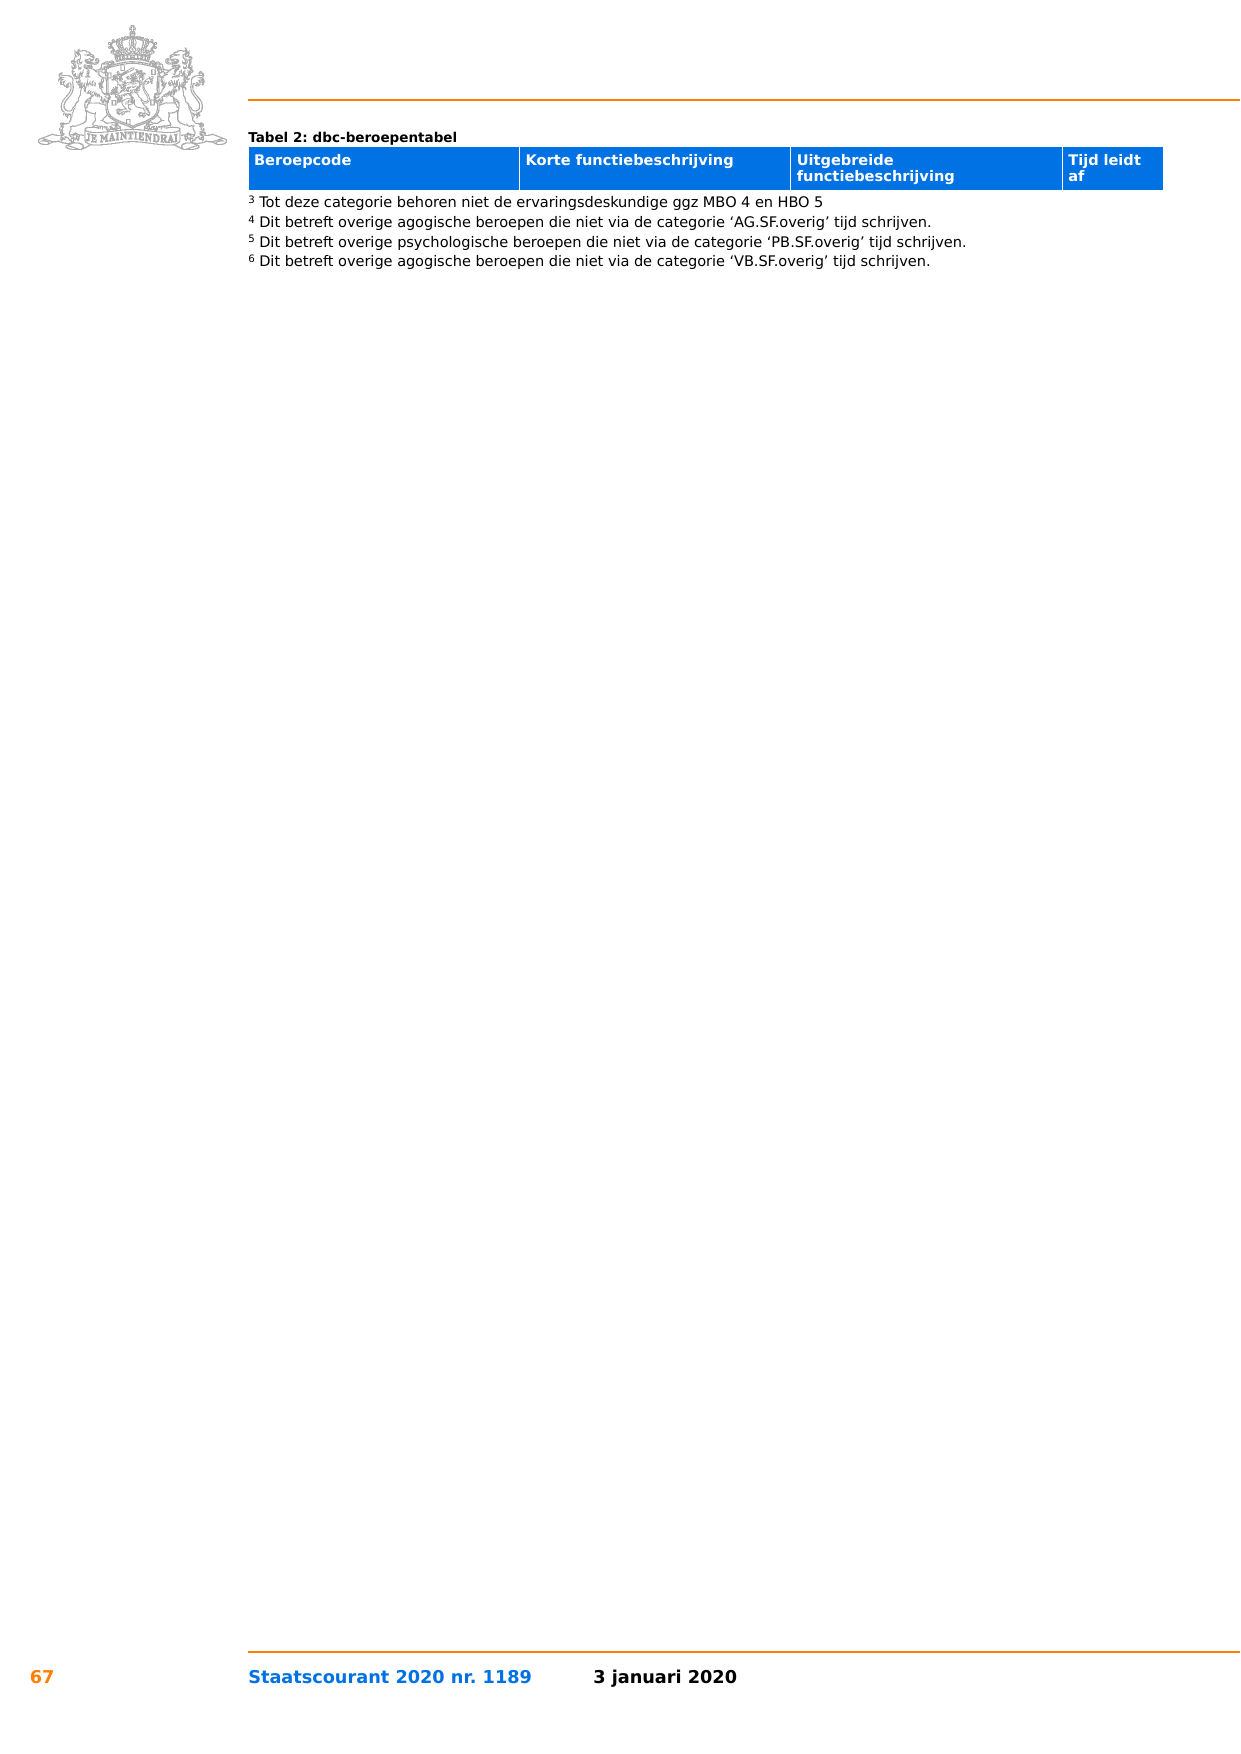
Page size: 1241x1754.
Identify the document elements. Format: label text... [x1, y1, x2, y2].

table_cell Beroepcode [249, 147, 519, 190]
table_cell 3 Tot deze categorie behoren niet de ervaringsdeskundige ggz MBO 4 en HBO 5 4 Dit betreft overige agogische beroepen die niet via de categorie ‘AG.SF.overig’ tijd schrijven. 5 Dit betreft overige psychologische beroepen die niet via de categorie ‘PB.SF.overig’ tijd schrijven. 6 Dit betreft overige agogische beroepen die niet via de categorie ‘VB.SF.overig’ tijd schrijven. [248, 191, 1163, 270]
table_header Tabel 2: dbc-beroepentabel [248, 130, 1163, 146]
table_cell Tijd leidt af [1063, 147, 1163, 190]
picture [38, 25, 227, 150]
table_cell Korte functiebeschrijving [520, 147, 790, 190]
table_cell Uitgebreide functiebeschrijving [791, 147, 1062, 190]
